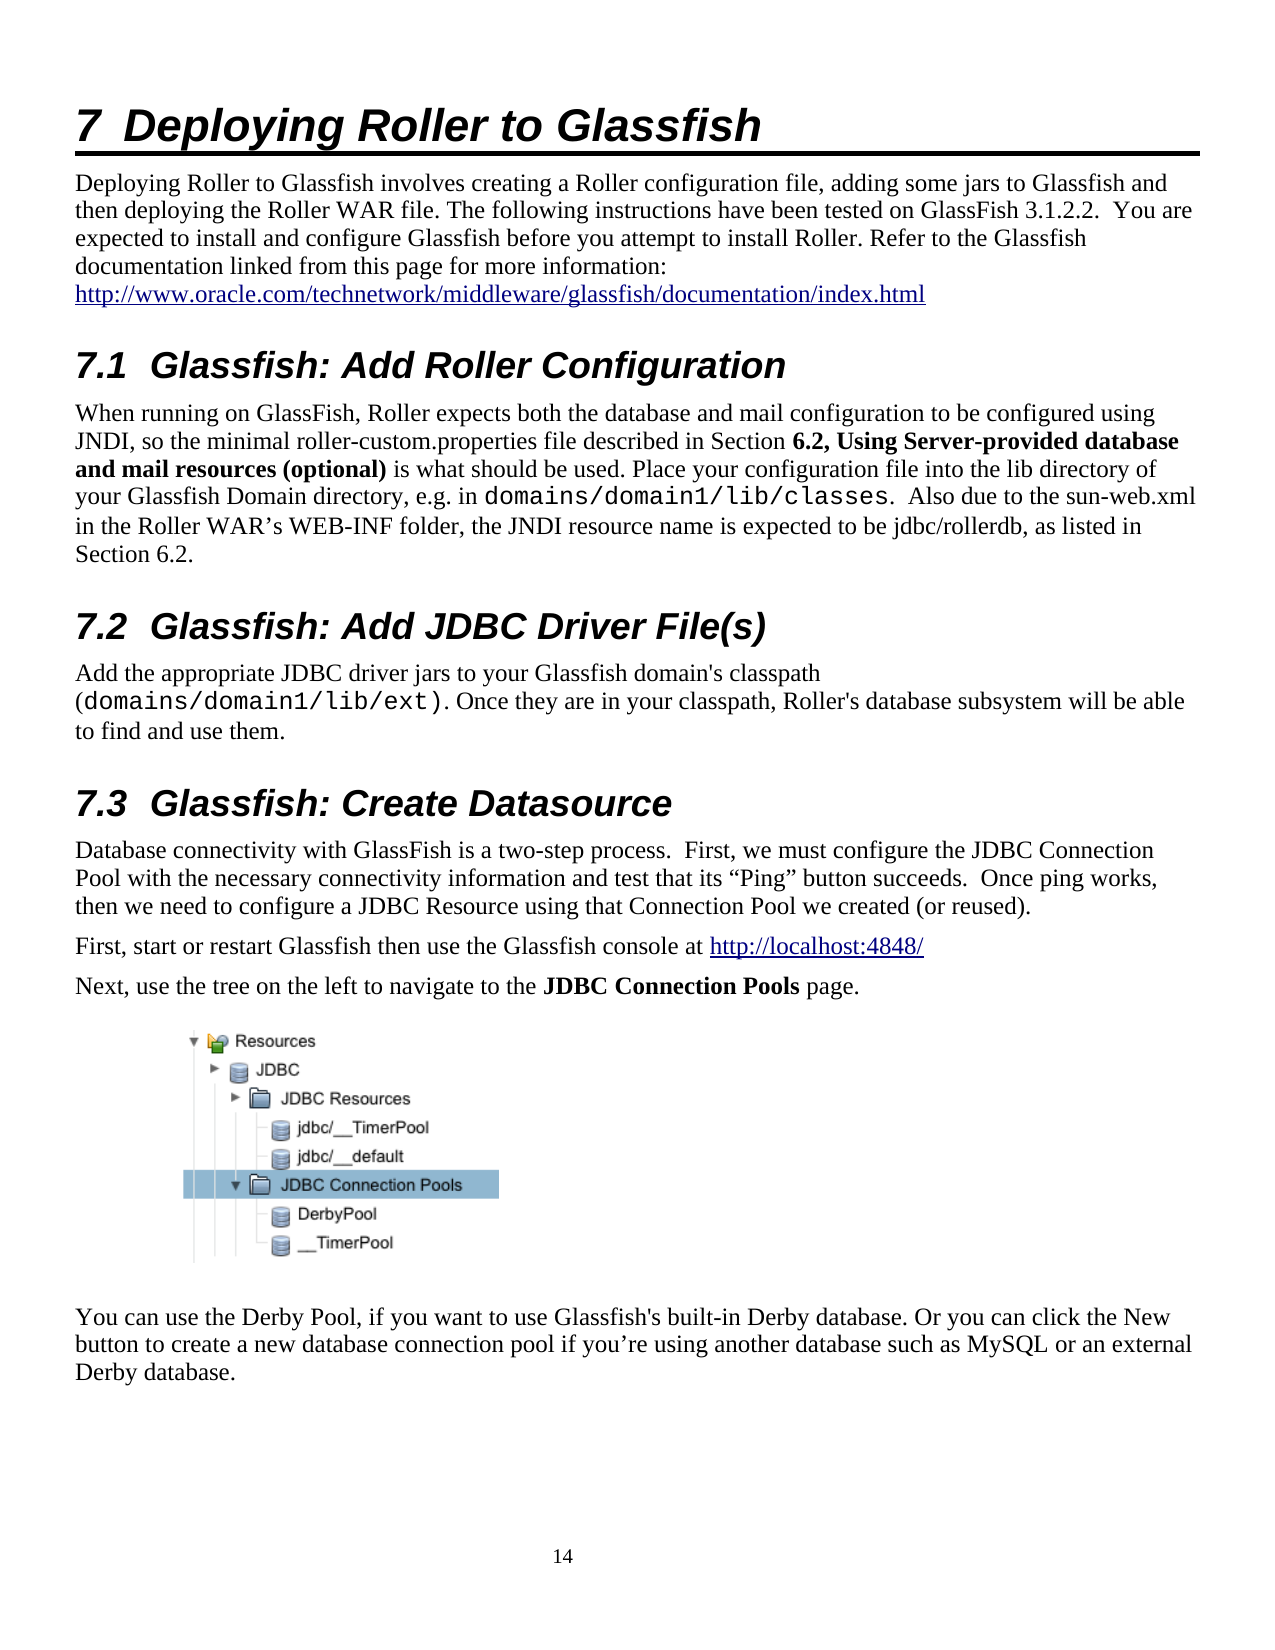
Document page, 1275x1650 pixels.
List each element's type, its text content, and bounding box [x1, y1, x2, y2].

subtitle Glassfish: Create Datasource [75, 782, 1200, 824]
text Deploying Roller to Glassfish involves creating a Roller configuration file, adding some jars to Glassfish and then deploying the Roller WAR file. The following instructions have been tested on GlassFish 3.1.2.2. You are expected to install and configure Glassfish before you attempt to install Roller. Refer to the Glassfish documentation linked from this page for more information: http://www.oracle.com/technetwork/middleware/glassfish/documentation/index.html [75, 169, 1200, 307]
picture [183, 1030, 499, 1263]
subtitle Glassfish: Add Roller Configuration [75, 345, 1200, 387]
text You can use the Derby Pool, if you want to use Glassfish's built-in Derby database. Or you can click the New button to create a new database connection pool if you’re using another database such as MySQL or an external Derby database. [75, 1303, 1200, 1386]
text Next, use the tree on the left to navigate to the JDBC Connection Pools page. [75, 972, 1200, 1000]
text When running on GlassFish, Roller expects both the database and mail configuration to be configured using JNDI, so the minimal roller-custom.properties file described in Section 6.2, Using Server-provided database and mail resources (optional) is what should be used. Place your configuration file into the lib directory of your Glassfish Domain directory, e.g. in domains/domain1/lib/classes. Also due to the sun-web.xml in the Roller WAR’s WEB-INF folder, the JNDI resource name is expected to be jdbc/rollerdb, as listed in Section 6.2. [75, 399, 1200, 568]
text Database connectivity with GlassFish is a two-step process. First, we must configure the JDBC Connection Pool with the necessary connectivity information and test that its “Ping” button succeeds. Once ping works, then we need to configure a JDBC Resource using that Connection Pool we created (or reused). [75, 837, 1200, 920]
text First, start or restart Glassfish then use the Glassfish console at http://localhost:4848/ [75, 932, 1200, 960]
subtitle Deploying Roller to Glassfish [75, 100, 1200, 151]
text Add the appropriate JDBC driver jars to your Glassfish domain's classpath (domains/domain1/lib/ext). Once they are in your classpath, Roller's database subsystem will be able to find and use them. [75, 659, 1200, 745]
subtitle Glassfish: Add JDBC Driver File(s) [75, 605, 1200, 647]
